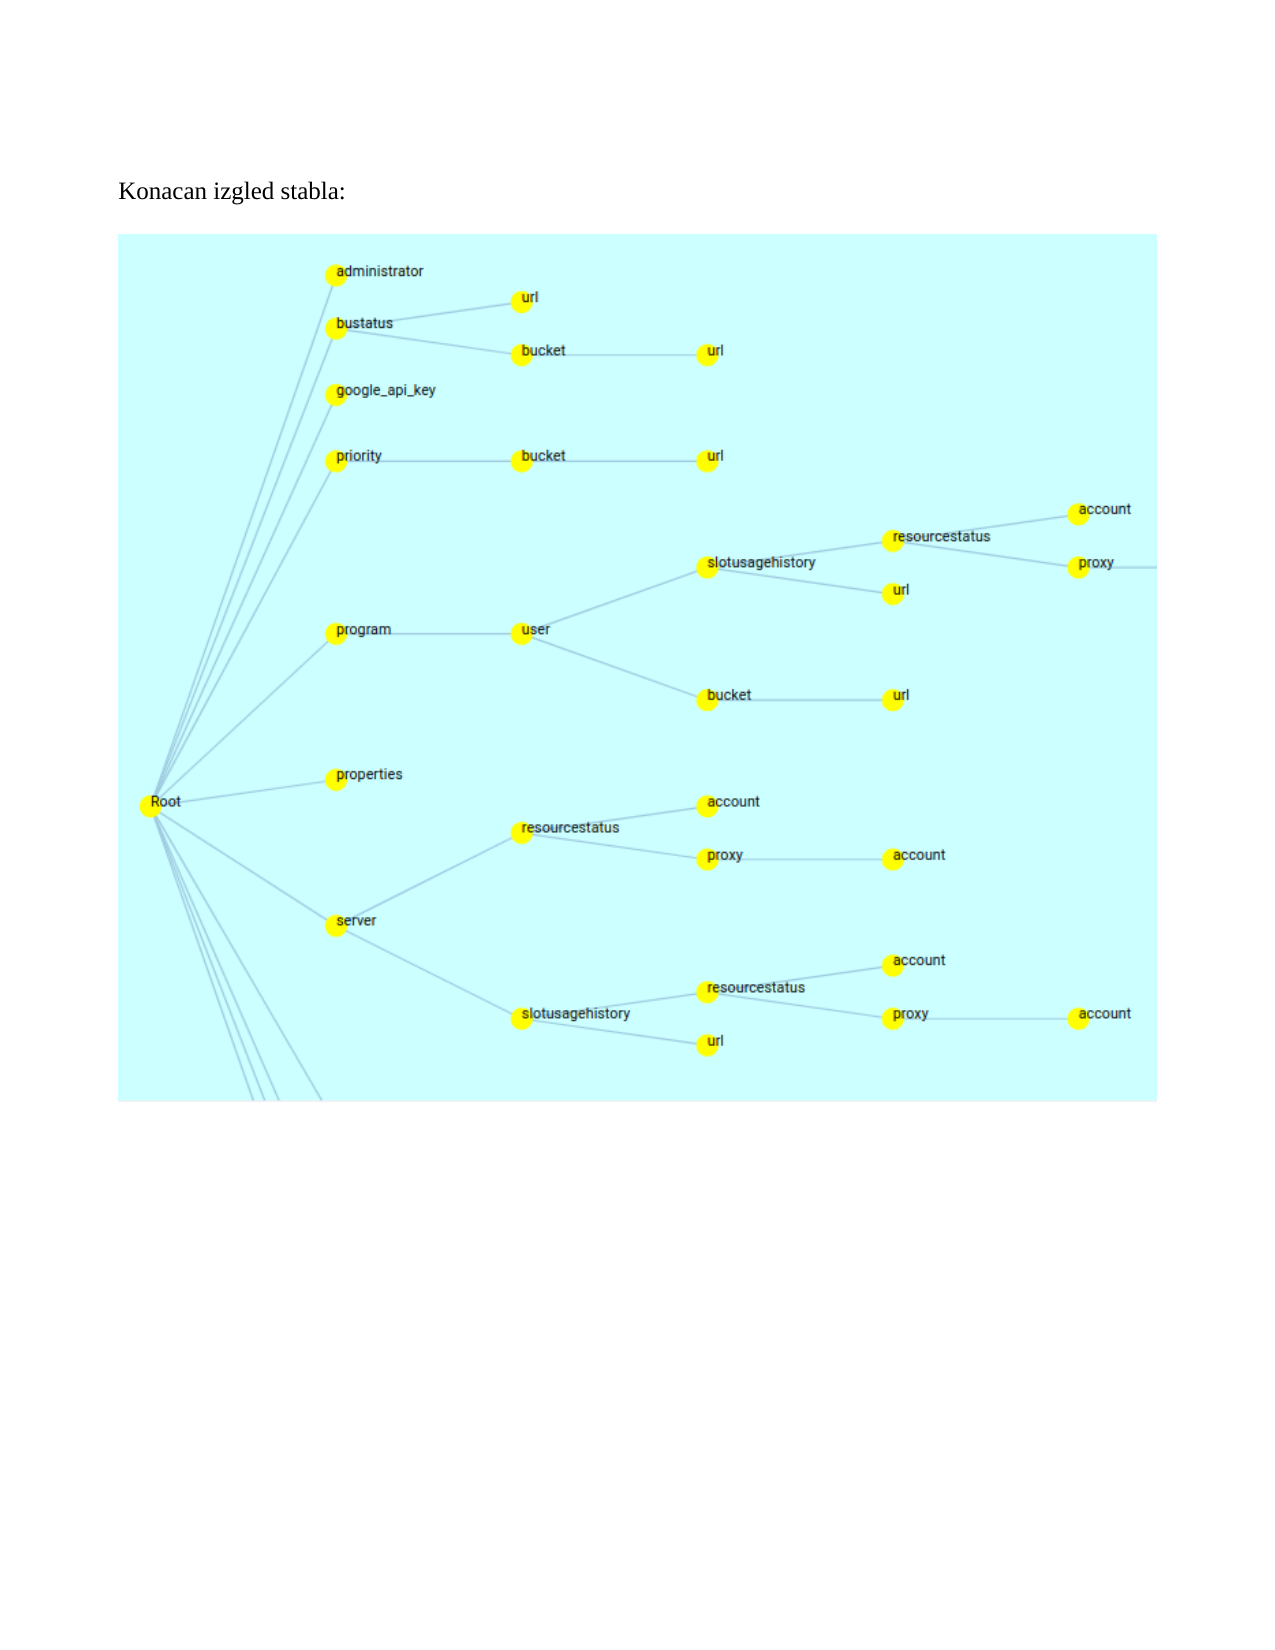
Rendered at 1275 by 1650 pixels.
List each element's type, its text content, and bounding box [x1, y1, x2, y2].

picture [118, 234, 1157, 1102]
text Konacan izgled stabla: [118, 176, 1157, 205]
